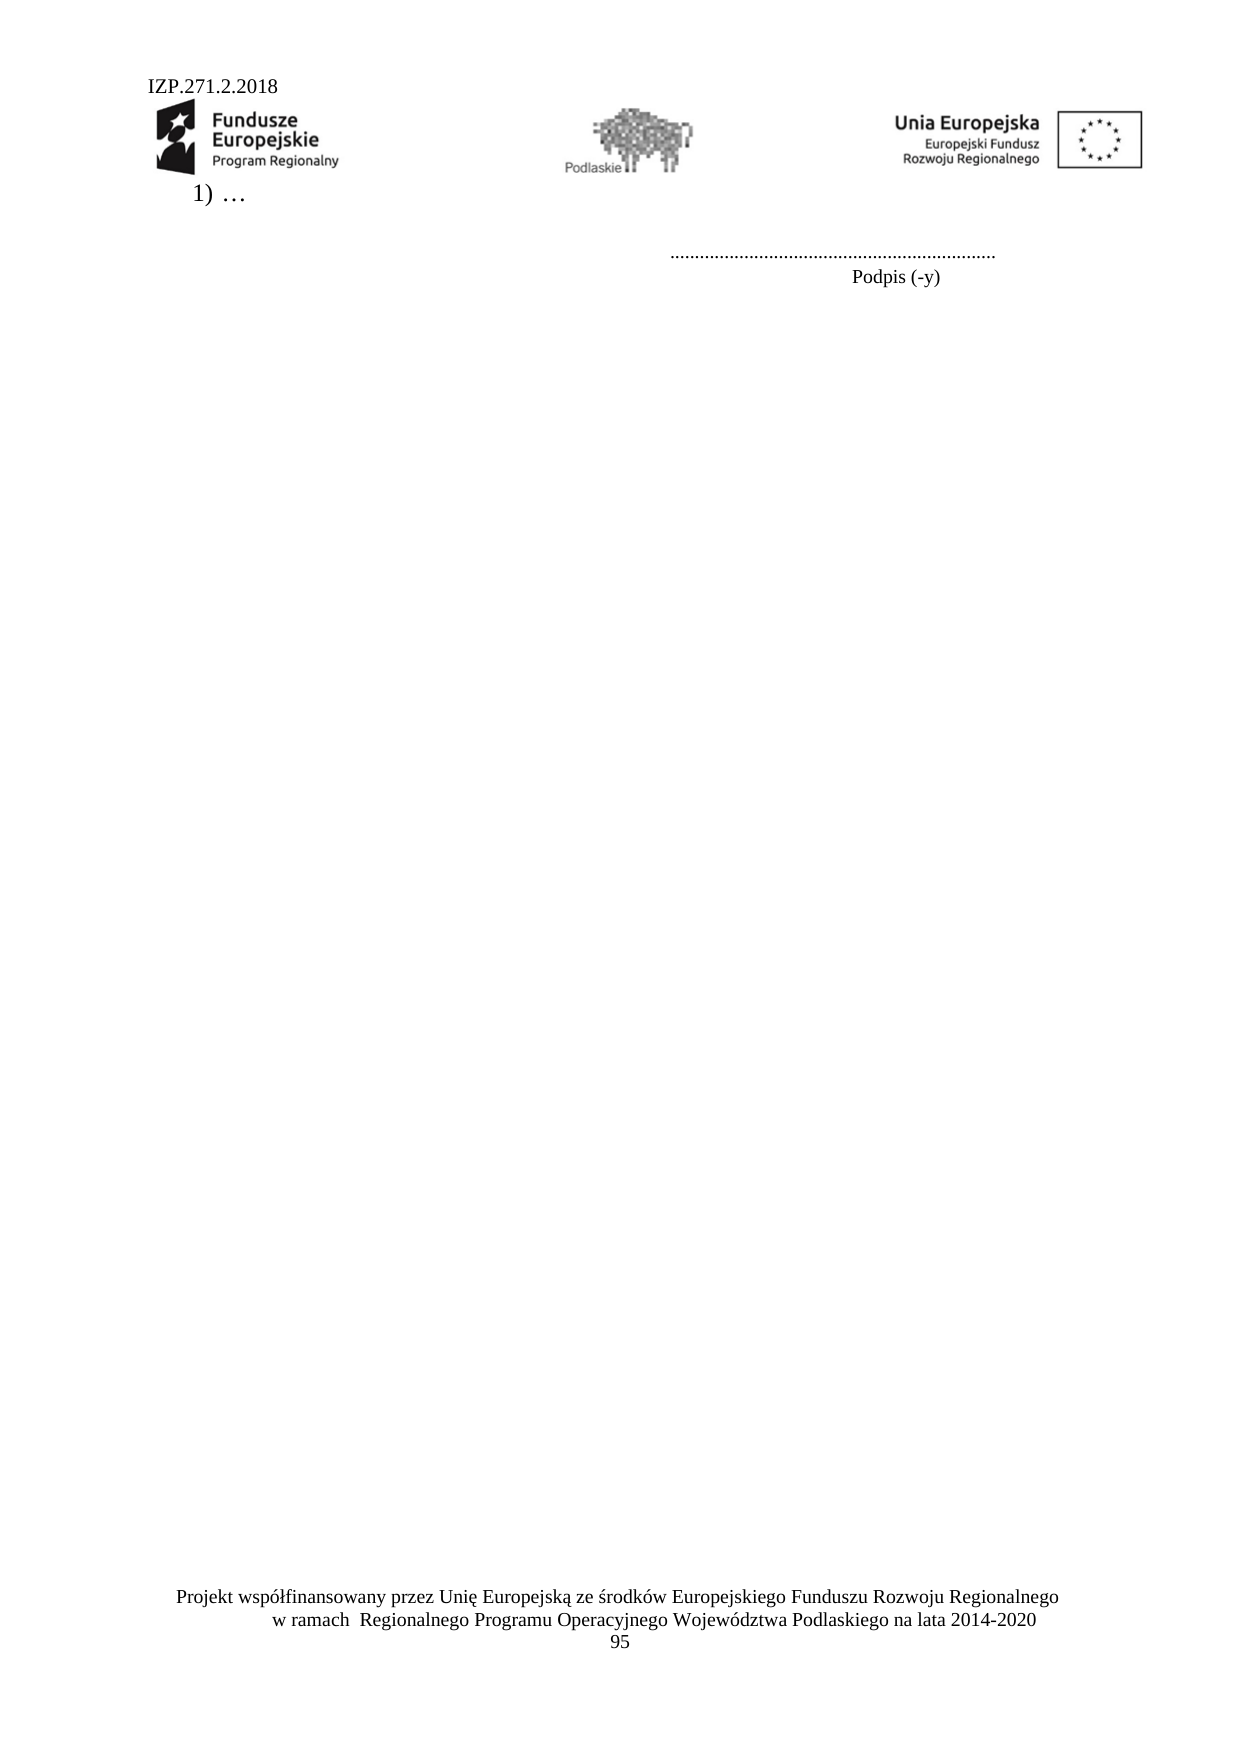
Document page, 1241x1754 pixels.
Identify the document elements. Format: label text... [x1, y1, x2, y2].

list … [192, 178, 1092, 207]
text Podpis (-y) [148, 265, 1092, 288]
text .................................................................. [443, 211, 1092, 265]
